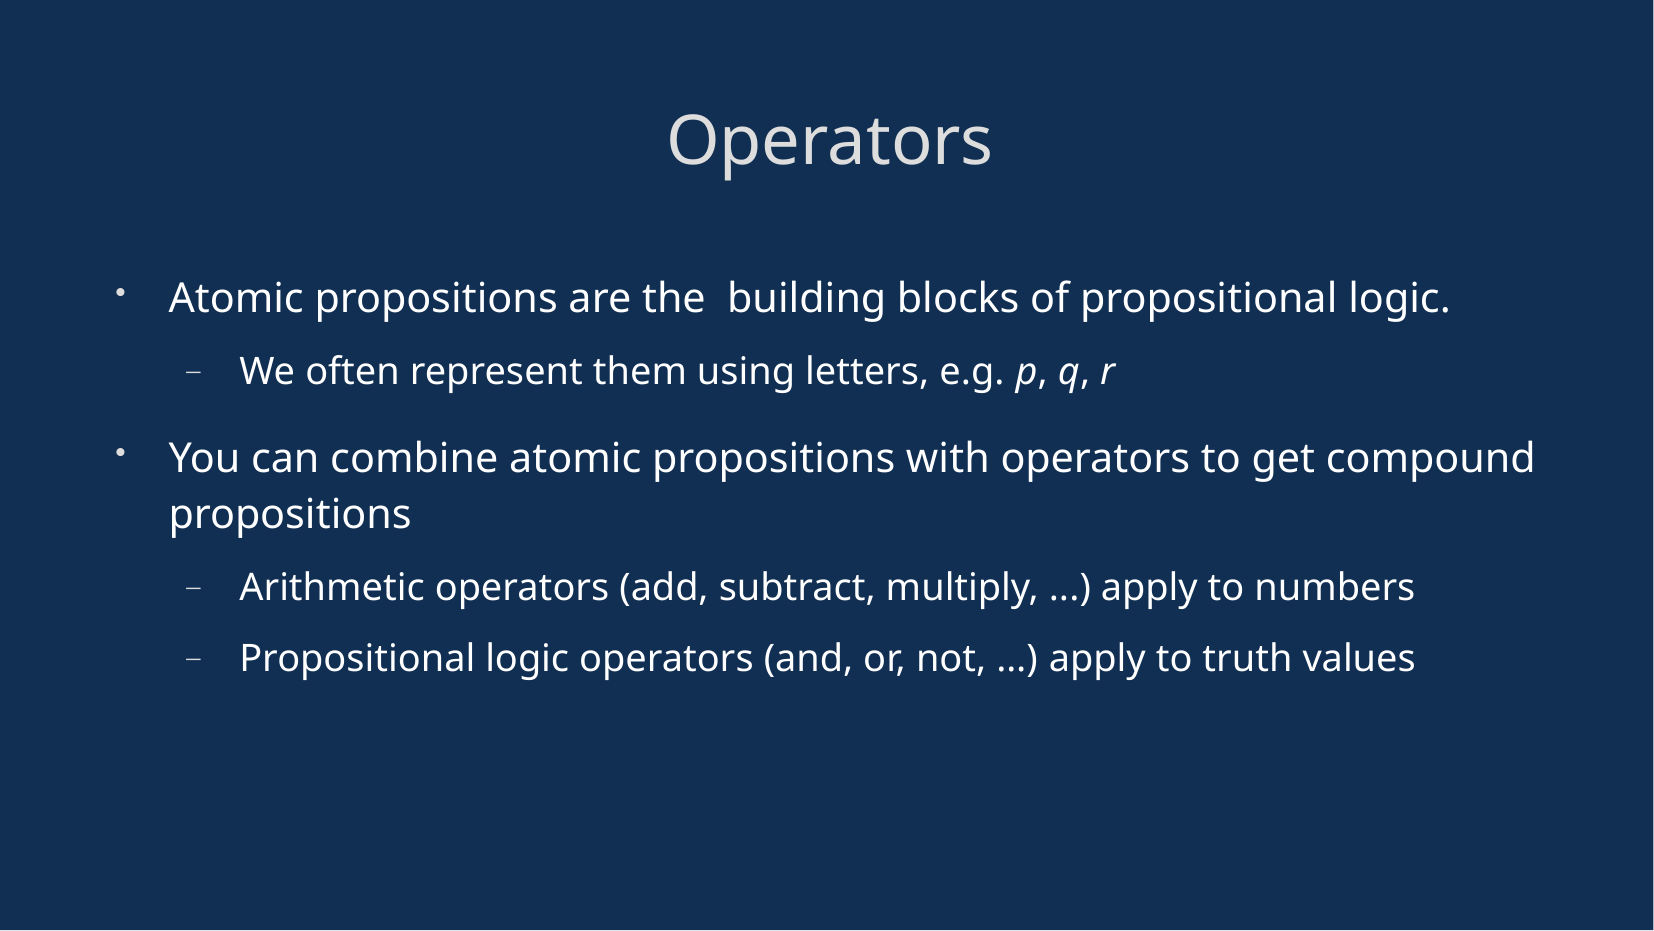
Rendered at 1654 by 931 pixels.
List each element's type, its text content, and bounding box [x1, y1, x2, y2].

list Atomic propositions are the building blocks of propositional logic. We often represent them using letters, e.g. p, q, r You can combine atomic propositions with operators to get compound propositions Arithmetic operators (add, subtract, multiply, ...) apply to numbers Propositional logic operators (and, or, not, …) apply to truth values [97, 268, 1563, 806]
title Operators [97, 96, 1563, 180]
